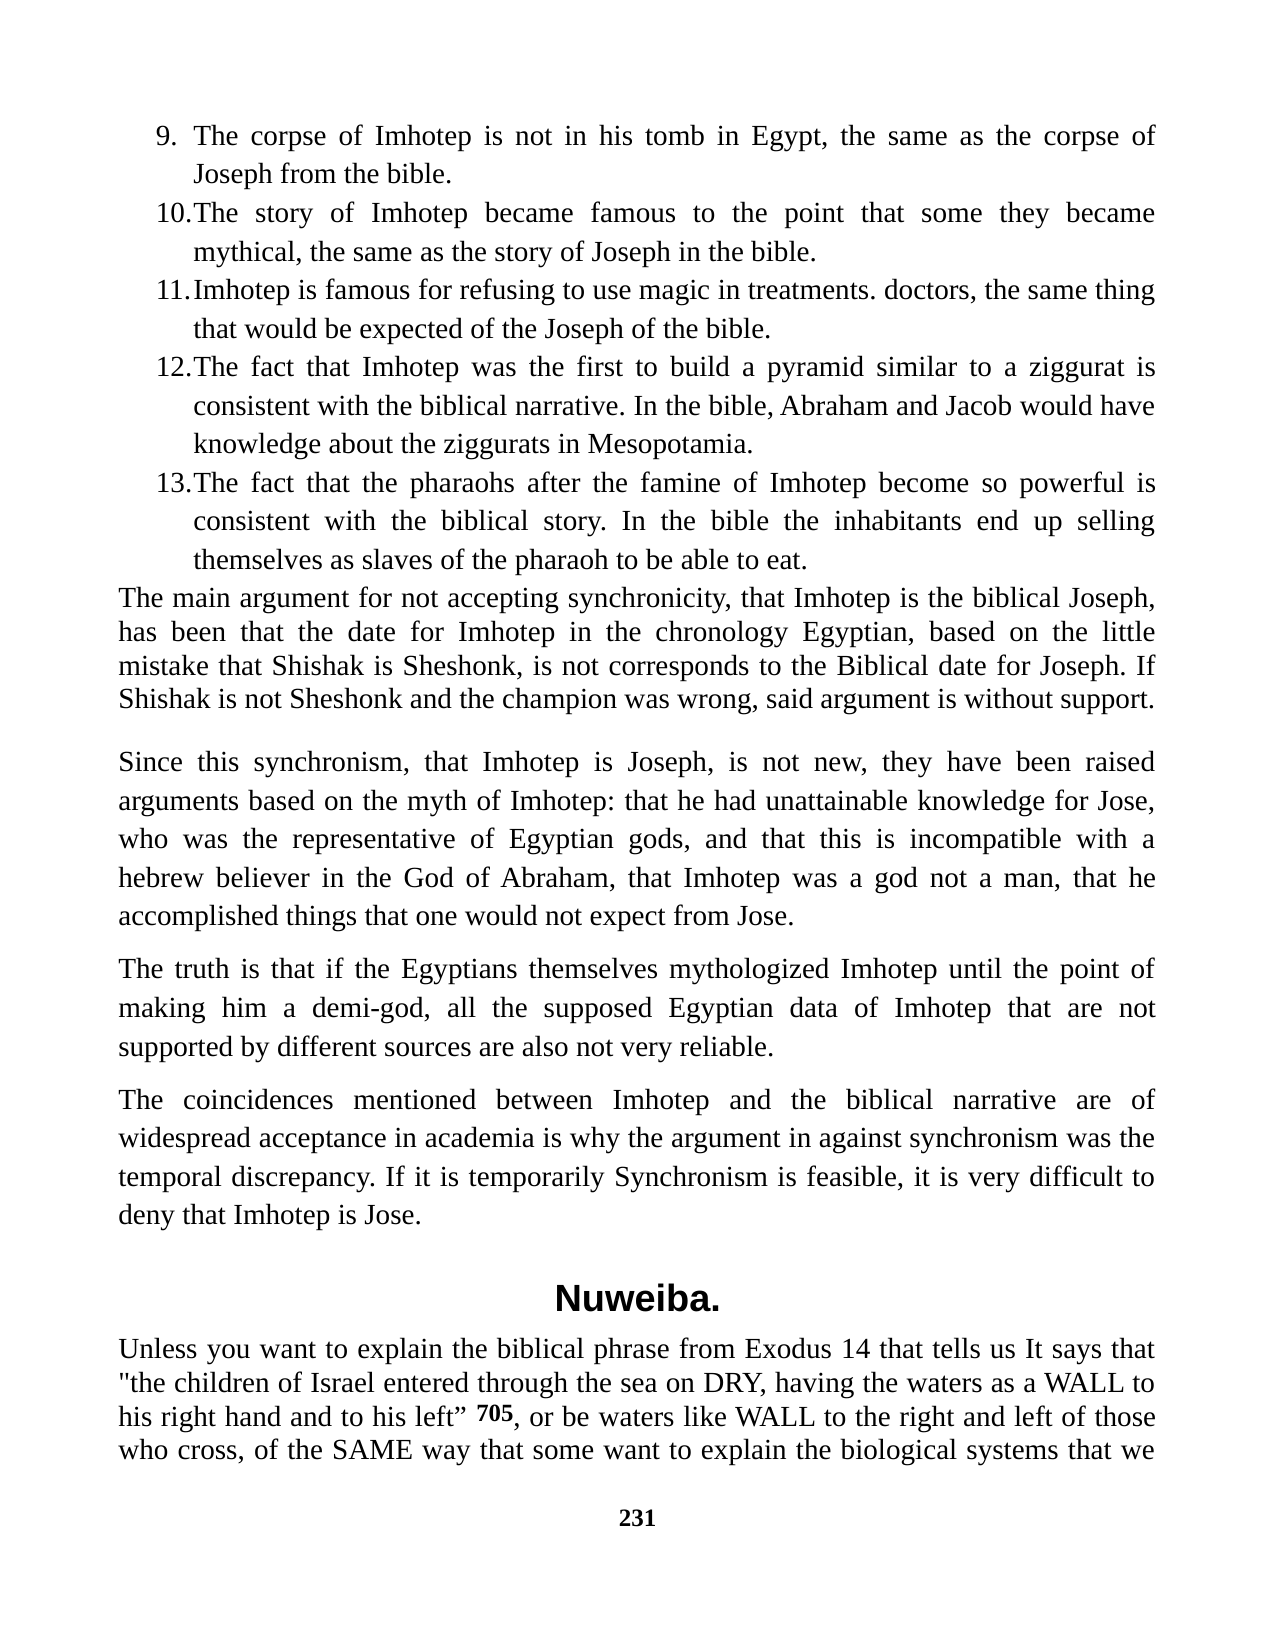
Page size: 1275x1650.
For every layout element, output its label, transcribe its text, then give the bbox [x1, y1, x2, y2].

list Imhotep is famous for refusing to use magic in treatments. doctors, the same thing that would be expected of the Joseph of the bible. [156, 272, 1157, 344]
subtitle Nuweiba. [118, 1276, 1157, 1319]
text The coincidences mentioned between Imhotep and the biblical narrative are of widespread acceptance in academia is why the argument in against synchronism was the temporal discrepancy. If it is temporarily Synchronism is feasible, it is very difficult to deny that Imhotep is Jose. [118, 1082, 1157, 1231]
list The fact that Imhotep was the first to build a pyramid similar to a ziggurat is consistent with the biblical narrative. In the bible, Abraham and Jacob would have knowledge about the ziggurats in Mesopotamia. [156, 349, 1157, 460]
text The main argument for not accepting synchronicity, that Imhotep is the biblical Joseph, has been that the date for Imhotep in the chronology Egyptian, based on the little mistake that Shishak is Sheshonk, is not corresponds to the Biblical date for Joseph. If Shishak is not Sheshonk and the champion was wrong, said argument is without support. [118, 581, 1157, 715]
text The truth is that if the Egyptians themselves mythologized Imhotep until the point of making him a demi-god, all the supposed Egyptian data of Imhotep that are not supported by different sources are also not very reliable. [118, 952, 1157, 1062]
text Unless you want to explain the biblical phrase from Exodus 14 that tells us It says that "the children of Israel entered through the sea on DRY, having the waters as a WALL to his right hand and to his left” , or be waters like WALL to the right and left of those who cross, of the SAME way that some want to explain the biological systems that we [118, 1332, 1157, 1466]
list The corpse of Imhotep is not in his tomb in Egypt, the same as the corpse of Joseph from the bible. [156, 118, 1157, 190]
list The story of Imhotep became famous to the point that some they became mythical, the same as the story of Joseph in the bible. [156, 195, 1157, 267]
list The fact that the pharaohs after the famine of Imhotep become so powerful is consistent with the biblical story. In the bible the inhabitants end up selling themselves as slaves of the pharaoh to be able to eat. [156, 465, 1157, 576]
text Since this synchronism, that Imhotep is Joseph, is not new, they have been raised arguments based on the myth of Imhotep: that he had unattainable knowledge for Jose, who was the representative of Egyptian gods, and that this is incompatible with a hebrew believer in the God of Abraham, that Imhotep was a god not a man, that he accomplished things that one would not expect from Jose. [118, 744, 1157, 932]
